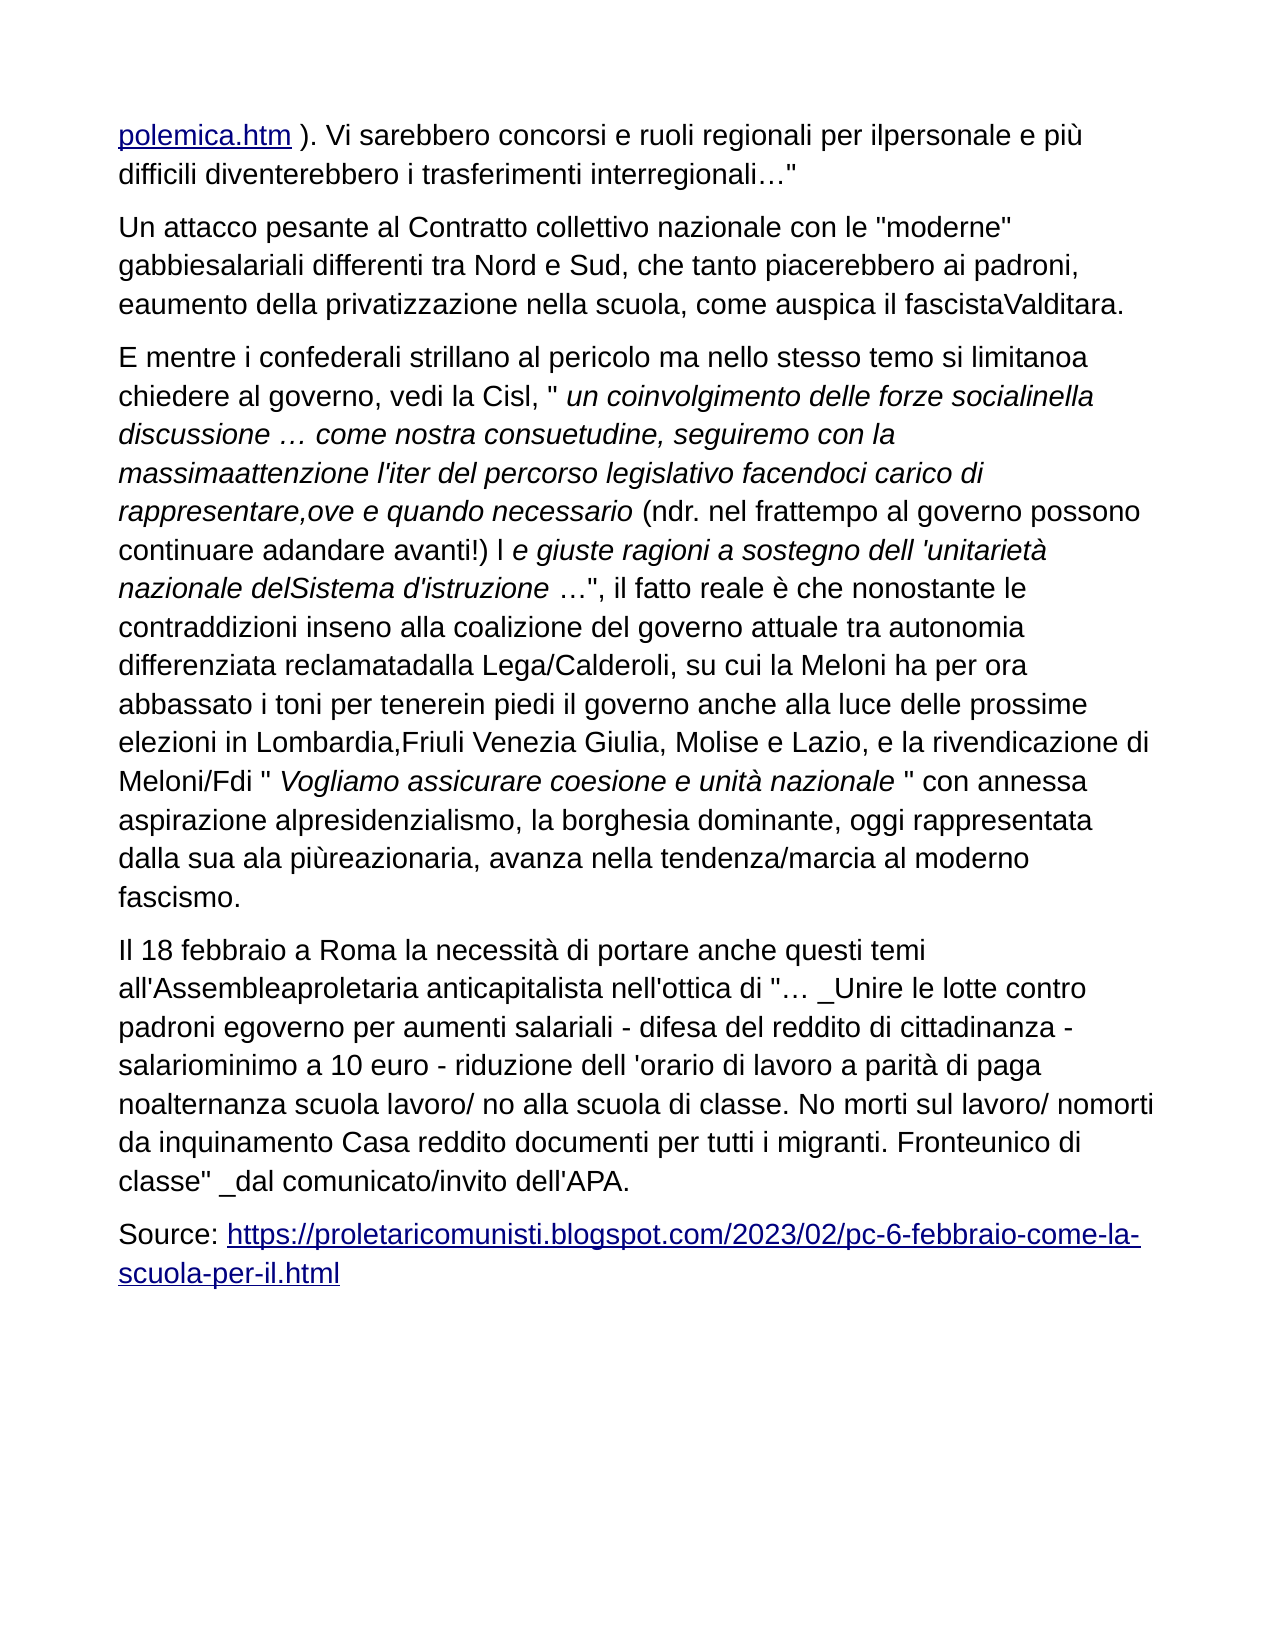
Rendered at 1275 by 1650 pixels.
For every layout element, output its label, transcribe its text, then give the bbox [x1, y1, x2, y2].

text Source: https://proletaricomunisti.blogspot.com/2023/02/pc-6-febbraio-come-la-scuola-per-il.html [118, 1217, 1157, 1289]
text E mentre i confederali strillano al pericolo ma nello stesso temo si limitanoa chiedere al governo, vedi la Cisl, " un coinvolgimento delle forze socialinella discussione … come nostra consuetudine, seguiremo con la massimaattenzione l'iter del percorso legislativo facendoci carico di rappresentare,ove e quando necessario (ndr. nel frattempo al governo possono continuare adandare avanti!) l e giuste ragioni a sostegno dell 'unitarietà nazionale delSistema d'istruzione …", il fatto reale è che nonostante le contraddizioni inseno alla coalizione del governo attuale tra autonomia differenziata reclamatadalla Lega/Calderoli, su cui la Meloni ha per ora abbassato i toni per tenerein piedi il governo anche alla luce delle prossime elezioni in Lombardia,Friuli Venezia Giulia, Molise e Lazio, e la rivendicazione di Meloni/Fdi " Vogliamo assicurare coesione e unità nazionale " con annessa aspirazione alpresidenzialismo, la borghesia dominante, oggi rappresentata dalla sua ala piùreazionaria, avanza nella tendenza/marcia al moderno fascismo. [118, 340, 1157, 913]
text polemica.htm ). Vi sarebbero concorsi e ruoli regionali per ilpersonale e più difficili diventerebbero i trasferimenti interregionali…" [118, 118, 1157, 190]
text Il 18 febbraio a Roma la necessità di portare anche questi temi all'Assembleaproletaria anticapitalista nell'ottica di "… _Unire le lotte contro padroni egoverno per aumenti salariali - difesa del reddito di cittadinanza - salariominimo a 10 euro - riduzione dell 'orario di lavoro a parità di paga noalternanza scuola lavoro/ no alla scuola di classe. No morti sul lavoro/ nomorti da inquinamento Casa reddito documenti per tutti i migranti. Fronteunico di classe" _dal comunicato/invito dell'APA. [118, 933, 1157, 1197]
text Un attacco pesante al Contratto collettivo nazionale con le "moderne" gabbiesalariali differenti tra Nord e Sud, che tanto piacerebbero ai padroni, eaumento della privatizzazione nella scuola, come auspica il fascistaValditara. [118, 210, 1157, 320]
